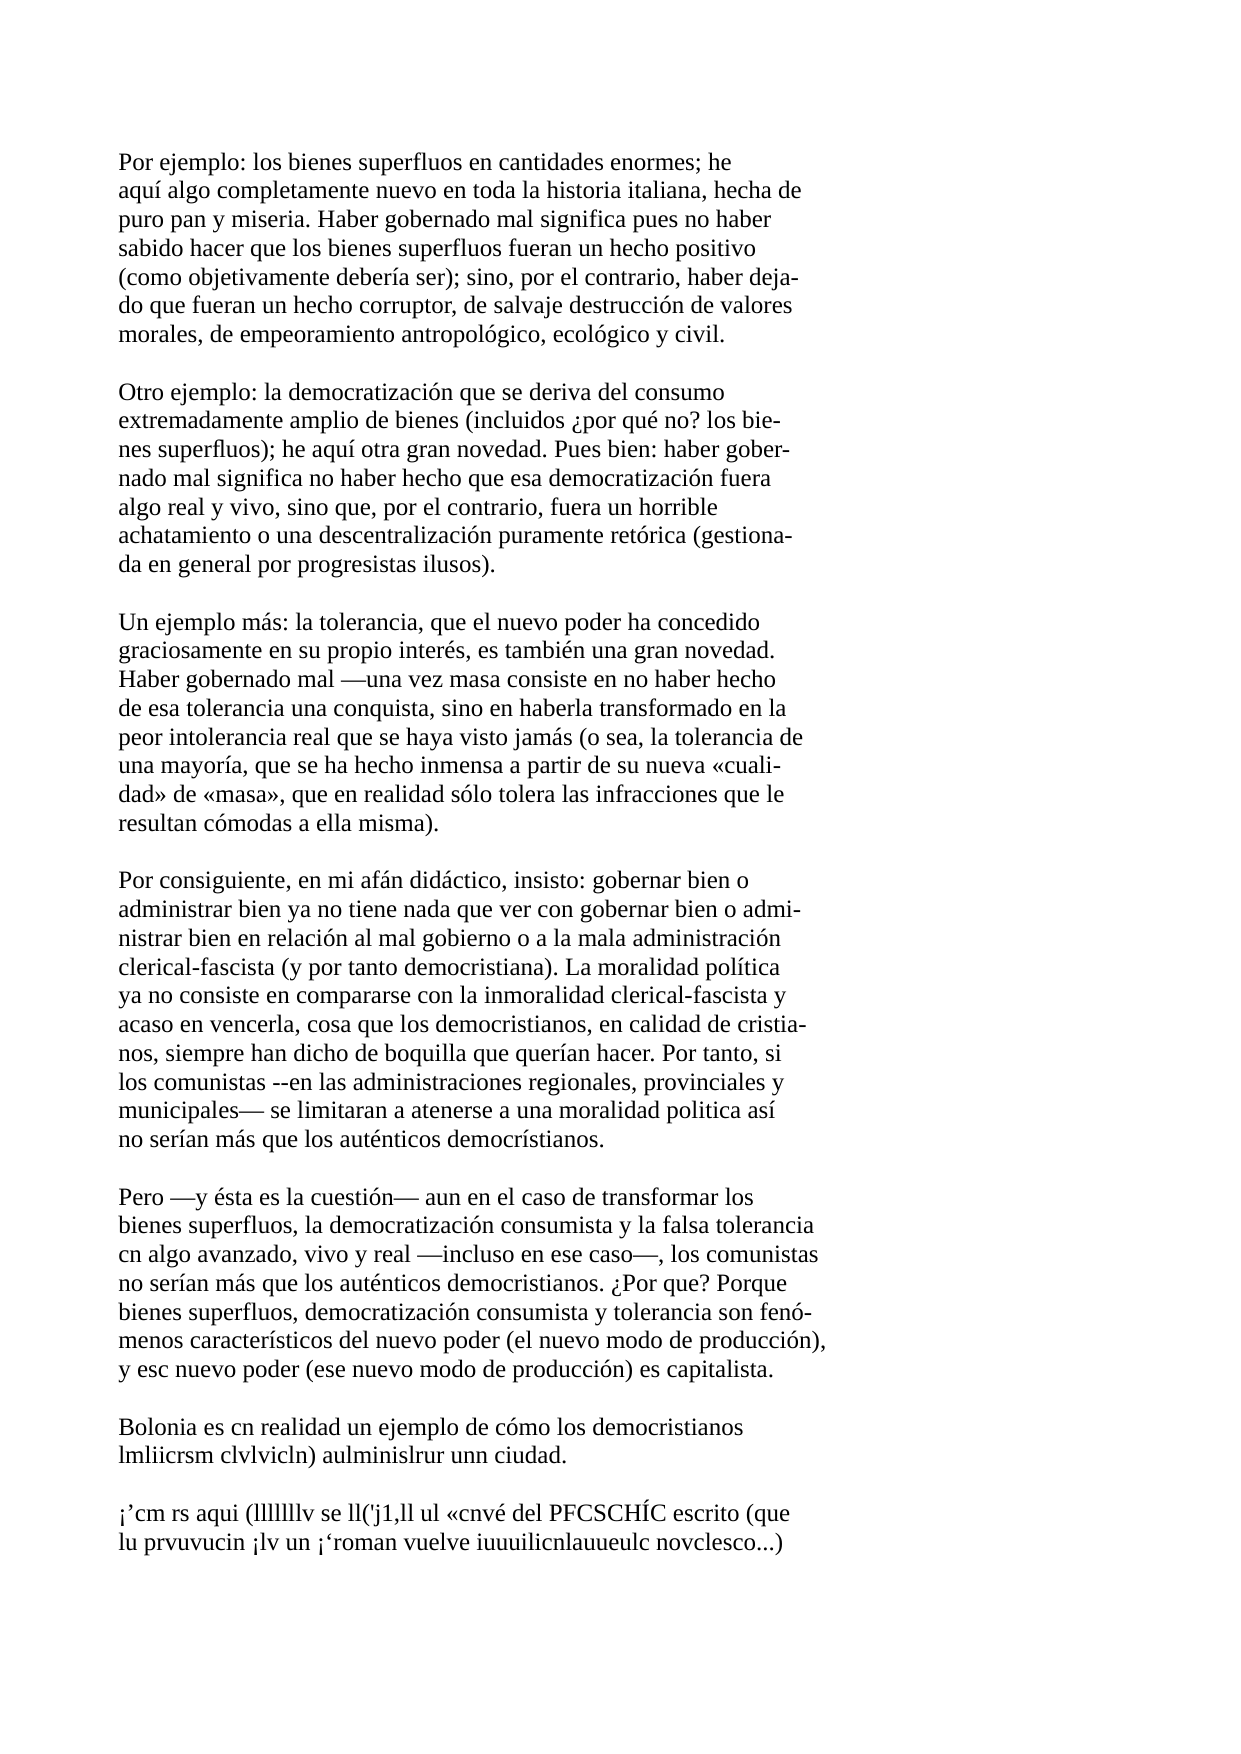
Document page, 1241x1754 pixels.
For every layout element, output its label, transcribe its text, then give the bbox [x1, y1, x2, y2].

text achatamiento o una descentralización puramente retórica (gestiona- [118, 521, 1122, 549]
text ¡’cm rs aqui (lllllllv se ll('j1,ll ul «cnvé del PFCSCHÍC escrito (que [118, 1498, 1122, 1527]
text Por ejemplo: los bienes superfluos en cantidades enormes; he [118, 147, 1122, 176]
text Pero —y ésta es la cuestión— aun en el caso de transformar los [118, 1182, 1122, 1211]
text de esa tolerancia una conquista, sino en haberla transformado en la [118, 693, 1122, 722]
text aquí algo completamente nuevo en toda la historia italiana, hecha de [118, 176, 1122, 204]
text (como objetivamente debería ser); sino, por el contrario, haber deja- [118, 262, 1122, 291]
text acaso en vencerla, cosa que los democristianos, en calidad de cristia- [118, 1009, 1122, 1038]
text algo real y vivo, sino que, por el contrario, fuera un horrible [118, 492, 1122, 521]
text morales, de empeoramiento antropológico, ecológico y civil. [118, 319, 1122, 348]
text los comunistas --en las administraciones regionales, provinciales y [118, 1067, 1122, 1096]
text Bolonia es cn realidad un ejemplo de cómo los democristianos [118, 1412, 1122, 1441]
text puro pan y miseria. Haber gobernado mal significa pues no haber [118, 204, 1122, 233]
text clerical-fascista (y por tanto democristiana). La moralidad política [118, 952, 1122, 981]
text Otro ejemplo: la democratización que se deriva del consumo [118, 377, 1122, 406]
text no serían más que los auténticos democristianos. ¿Por que? Porque [118, 1268, 1122, 1297]
text municipales— se limitaran a atenerse a una moralidad politica así [118, 1096, 1122, 1124]
text cn algo avanzado, vivo y real —incluso en ese caso—, los comunistas [118, 1239, 1122, 1268]
text bienes superfluos, la democratización consumista y la falsa tolerancia [118, 1211, 1122, 1239]
text do que fueran un hecho corruptor, de salvaje destrucción de valores [118, 291, 1122, 319]
text menos característicos del nuevo poder (el nuevo modo de producción), [118, 1326, 1122, 1354]
text resultan cómodas a ella misma). [118, 808, 1122, 837]
text extremadamente amplio de bienes (incluidos ¿por qué no? los bie- [118, 406, 1122, 434]
text nes superﬂuos); he aquí otra gran novedad. Pues bien: haber gober- [118, 434, 1122, 463]
text una mayoría, que se ha hecho inmensa a partir de su nueva «cuali- [118, 751, 1122, 779]
text administrar bien ya no tiene nada que ver con gobernar bien o admi- [118, 894, 1122, 923]
text Haber gobernado mal —una vez masa consiste en no haber hecho [118, 664, 1122, 693]
text ya no consiste en compararse con la inmoralidad clerical-fascista y [118, 981, 1122, 1009]
text bienes superfluos, democratización consumista y tolerancia son fenó- [118, 1297, 1122, 1326]
text da en general por progresistas ilusos). [118, 549, 1122, 578]
text lmliicrsm clvlvicln) aulminislrur unn ciudad. [118, 1441, 1122, 1469]
text graciosamente en su propio interés, es también una gran novedad. [118, 636, 1122, 664]
text no serían más que los auténticos democrístianos. [118, 1124, 1122, 1153]
text nos, siempre han dicho de boquilla que querían hacer. Por tanto, si [118, 1038, 1122, 1067]
text lu prvuvucin ¡lv un ¡‘roman vuelve iuuuilicnlauueulc novclesco...) [118, 1527, 1122, 1556]
text nado mal significa no haber hecho que esa democratización fuera [118, 463, 1122, 492]
text Por consiguiente, en mi afán didáctico, insisto: gobernar bien o [118, 866, 1122, 894]
text y esc nuevo poder (ese nuevo modo de producción) es capitalista. [118, 1354, 1122, 1383]
text nistrar bien en relación al mal gobierno o a la mala administración [118, 923, 1122, 952]
text dad» de «masa», que en realidad sólo tolera las infracciones que le [118, 779, 1122, 808]
text peor intolerancia real que se haya visto jamás (o sea, la tolerancia de [118, 722, 1122, 751]
text sabido hacer que los bienes superfluos fueran un hecho positivo [118, 233, 1122, 262]
text Un ejemplo más: la tolerancia, que el nuevo poder ha concedido [118, 607, 1122, 636]
